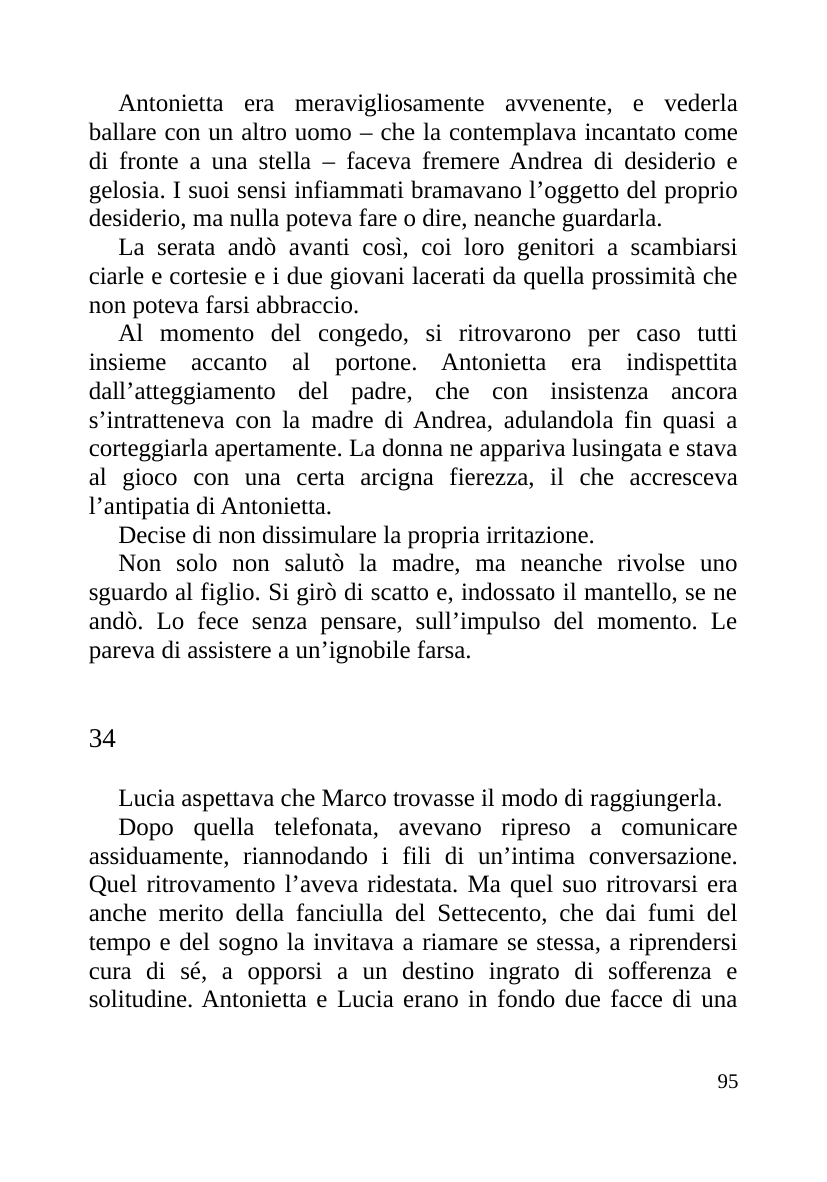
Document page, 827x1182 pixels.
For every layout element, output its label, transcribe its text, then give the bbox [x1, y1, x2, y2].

text Al momento del congedo, si ritrovarono per caso tutti insieme accanto al portone. Antonietta era indispettita dall’atteggiamento del padre, che con insistenza ancora s’intratteneva con la madre di Andrea, adulandola fin quasi a corteggiarla apertamente. La donna ne appariva lusingata e stava al gioco con una certa arcigna fierezza, il che accresceva l’antipatia di Antonietta. [88, 318, 738, 520]
subtitle 34 [88, 723, 738, 754]
text La serata andò avanti così, coi loro genitori a scambiarsi ciarle e cortesie e i due giovani lacerati da quella prossimità che non poteva farsi abbraccio. [88, 232, 738, 318]
text Decise di non dissimulare la propria irritazione. [88, 520, 738, 548]
text Dopo quella telefonata, avevano ripreso a comunicare assiduamente, riannodando i fili di un’intima conversazione. Quel ritrovamento l’aveva ridestata. Ma quel suo ritrovarsi era anche merito della fanciulla del Settecento, che dai fumi del tempo e del sogno la invitava a riamare se stessa, a riprendersi cura di sé, a opporsi a un destino ingrato di sofferenza e solitudine. Antonietta e Lucia erano in fondo due facce di una [88, 812, 738, 1013]
text Antonietta era meravigliosamente avvenente, e vederla ballare con un altro uomo – che la contemplava incantato come di fronte a una stella – faceva fremere Andrea di desiderio e gelosia. I suoi sensi infiammati bramavano l’oggetto del proprio desiderio, ma nulla poteva fare o dire, neanche guardarla. [88, 88, 738, 232]
text Non solo non salutò la madre, ma neanche rivolse uno sguardo al figlio. Si girò di scatto e, indossato il mantello, se ne andò. Lo fece senza pensare, sull’impulso del momento. Le pareva di assistere a un’ignobile farsa. [88, 548, 738, 663]
text Lucia aspettava che Marco trovasse il modo di raggiungerla. [88, 783, 738, 812]
